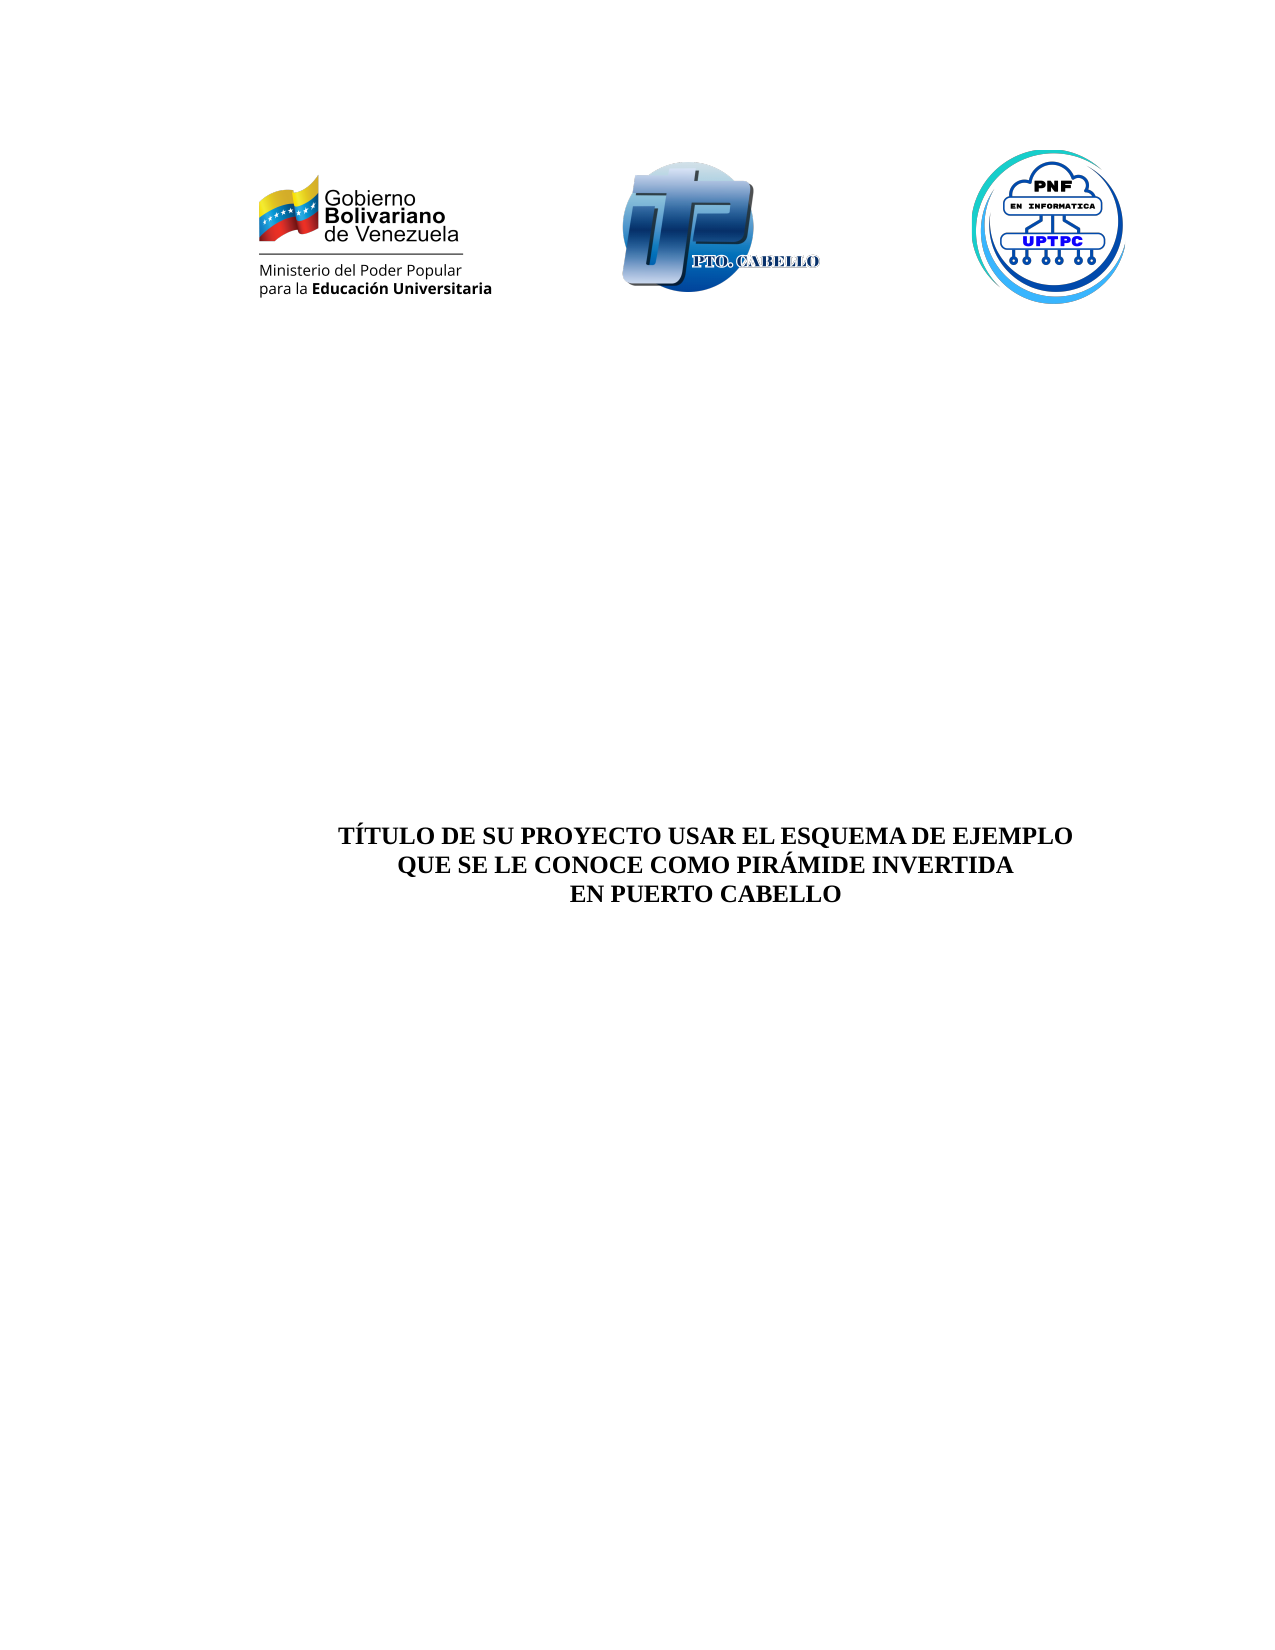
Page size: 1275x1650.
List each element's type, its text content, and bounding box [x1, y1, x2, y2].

text TÍTULO DE SU PROYECTO USAR EL ESQUEMA DE EJEMPLO [236, 821, 1125, 850]
picture [617, 151, 822, 303]
picture [236, 158, 510, 310]
text QUE SE LE CONOCE COMO PIRÁMIDE INVERTIDA [236, 850, 1125, 879]
picture [971, 150, 1125, 304]
text EN PUERTO CABELLO [236, 879, 1125, 908]
